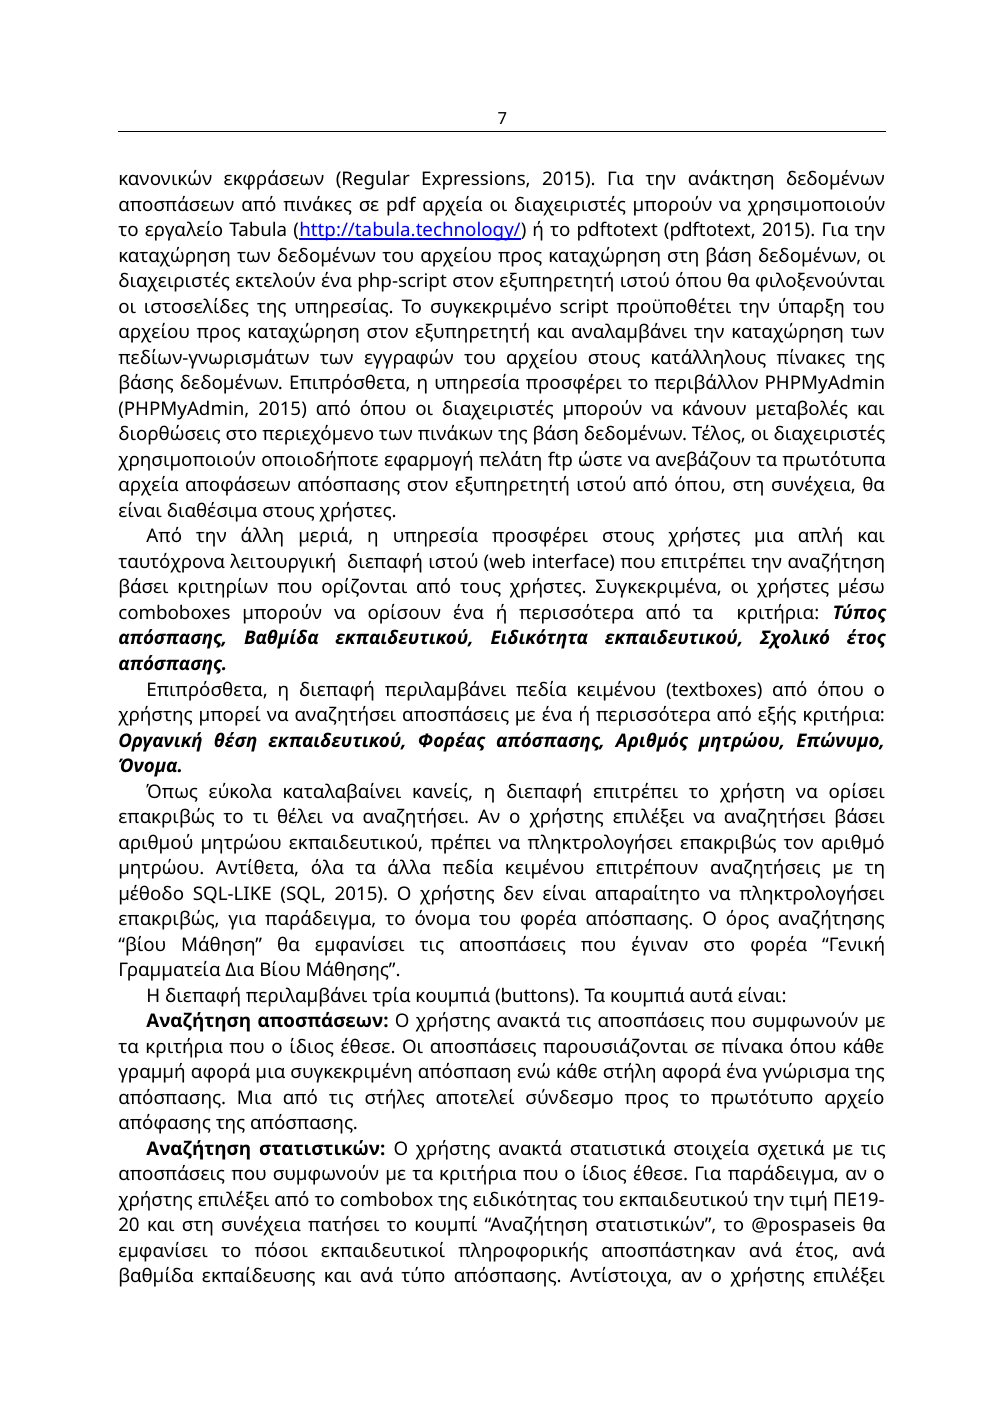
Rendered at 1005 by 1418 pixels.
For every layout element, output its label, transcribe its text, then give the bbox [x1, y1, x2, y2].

text Επιπρόσθετα, η διεπαφή περιλαμβάνει πεδία κειμένου (textboxes) από όπου ο χρήστης μπορεί να αναζητήσει αποσπάσεις με ένα ή περισσότερα από εξής κριτήρια: Οργανική θέση εκπαιδευτικού, Φορέας απόσπασης, Αριθμός μητρώου, Επώνυμο, Όνομα. [118, 676, 886, 778]
text Αναζήτηση στατιστικών: Ο χρήστης ανακτά στατιστικά στοιχεία σχετικά με τις αποσπάσεις που συμφωνούν με τα κριτήρια που ο ίδιος έθεσε. Για παράδειγμα, αν ο χρήστης επιλέξει από το combobox της ειδικότητας του εκπαιδευτικού την τιμή ΠΕ19-20 και στη συνέχεια πατήσει το κουμπί “Αναζήτηση στατιστικών”, το @pospaseis θα εμφανίσει το πόσοι εκπαιδευτικοί πληροφορικής αποσπάστηκαν ανά έτος, ανά βαθμίδα εκπαίδευσης και ανά τύπο απόσπασης. Αντίστοιχα, αν ο χρήστης επιλέξει [118, 1135, 886, 1288]
text Από την άλλη μεριά, η υπηρεσία προσφέρει στους χρήστες μια απλή και ταυτόχρονα λειτουργική διεπαφή ιστού (web interface) που επιτρέπει την αναζήτηση βάσει κριτηρίων που ορίζονται από τους χρήστες. Συγκεκριμένα, οι χρήστες μέσω comboboxes μπορούν να ορίσουν ένα ή περισσότερα από τα κριτήρια: Τύπος απόσπασης, Βαθμίδα εκπαιδευτικού, Ειδικότητα εκπαιδευτικού, Σχολικό έτος απόσπασης. [118, 523, 886, 676]
text Αναζήτηση αποσπάσεων: Ο χρήστης ανακτά τις αποσπάσεις που συμφωνούν με τα κριτήρια που ο ίδιος έθεσε. Οι αποσπάσεις παρουσιάζονται σε πίνακα όπου κάθε γραμμή αφορά μια συγκεκριμένη απόσπαση ενώ κάθε στήλη αφορά ένα γνώρισμα της απόσπασης. Μια από τις στήλες αποτελεί σύνδεσμο προς το πρωτότυπο αρχείο απόφασης της απόσπασης. [118, 1008, 886, 1135]
text Η διεπαφή περιλαμβάνει τρία κουμπιά (buttons). Τα κουμπιά αυτά είναι: [118, 982, 886, 1008]
text Όπως εύκολα καταλαβαίνει κανείς, η διεπαφή επιτρέπει το χρήστη να ορίσει επακριβώς το τι θέλει να αναζητήσει. Αν ο χρήστης επιλέξει να αναζητήσει βάσει αριθμού μητρώου εκπαιδευτικού, πρέπει να πληκτρολογήσει επακριβώς τον αριθμό μητρώου. Αντίθετα, όλα τα άλλα πεδία κειμένου επιτρέπουν αναζητήσεις με τη μέθοδο SQL-LIKE (SQL, 2015). Ο χρήστης δεν είναι απαραίτητο να πληκτρολογήσει επακριβώς, για παράδειγμα, το όνομα του φορέα απόσπασης. Ο όρος αναζήτησης “βίου Μάθηση” θα εμφανίσει τις αποσπάσεις που έγιναν στο φορέα “Γενική Γραμματεία Δια Βίου Μάθησης”. [118, 778, 886, 982]
text κανονικών εκφράσεων (Regular Expressions, 2015). Για την ανάκτηση δεδομένων αποσπάσεων από πινάκες σε pdf αρχεία οι διαχειριστές μπορούν να χρησιμοποιούν το εργαλείο Tabula (http://tabula.technology/) ή το pdftotext (pdftotext, 2015). Για την καταχώρηση των δεδομένων του αρχείου προς καταχώρηση στη βάση δεδομένων, οι διαχειριστές εκτελούν ένα php-script στον εξυπηρετητή ιστού όπου θα φιλοξενούνται οι ιστοσελίδες της υπηρεσίας. Το συγκεκριμένο script προϋποθέτει την ύπαρξη του αρχείου προς καταχώρηση στον εξυπηρετητή και αναλαμβάνει την καταχώρηση των πεδίων-γνωρισμάτων των εγγραφών του αρχείου στους κατάλληλους πίνακες της βάσης δεδομένων. Επιπρόσθετα, η υπηρεσία προσφέρει το περιβάλλον PHPMyAdmin (PHPMyAdmin, 2015) από όπου οι διαχειριστές μπορούν να κάνουν μεταβολές και διορθώσεις στο περιεχόμενο των πινάκων της βάση δεδομένων. Τέλος, οι διαχειριστές χρησιμοποιούν οποιοδήποτε εφαρμογή πελάτη ftp ώστε να ανεβάζουν τα πρωτότυπα αρχεία αποφάσεων απόσπασης στον εξυπηρετητή ιστού από όπου, στη συνέχεια, θα είναι διαθέσιμα στους χρήστες. [118, 165, 886, 523]
